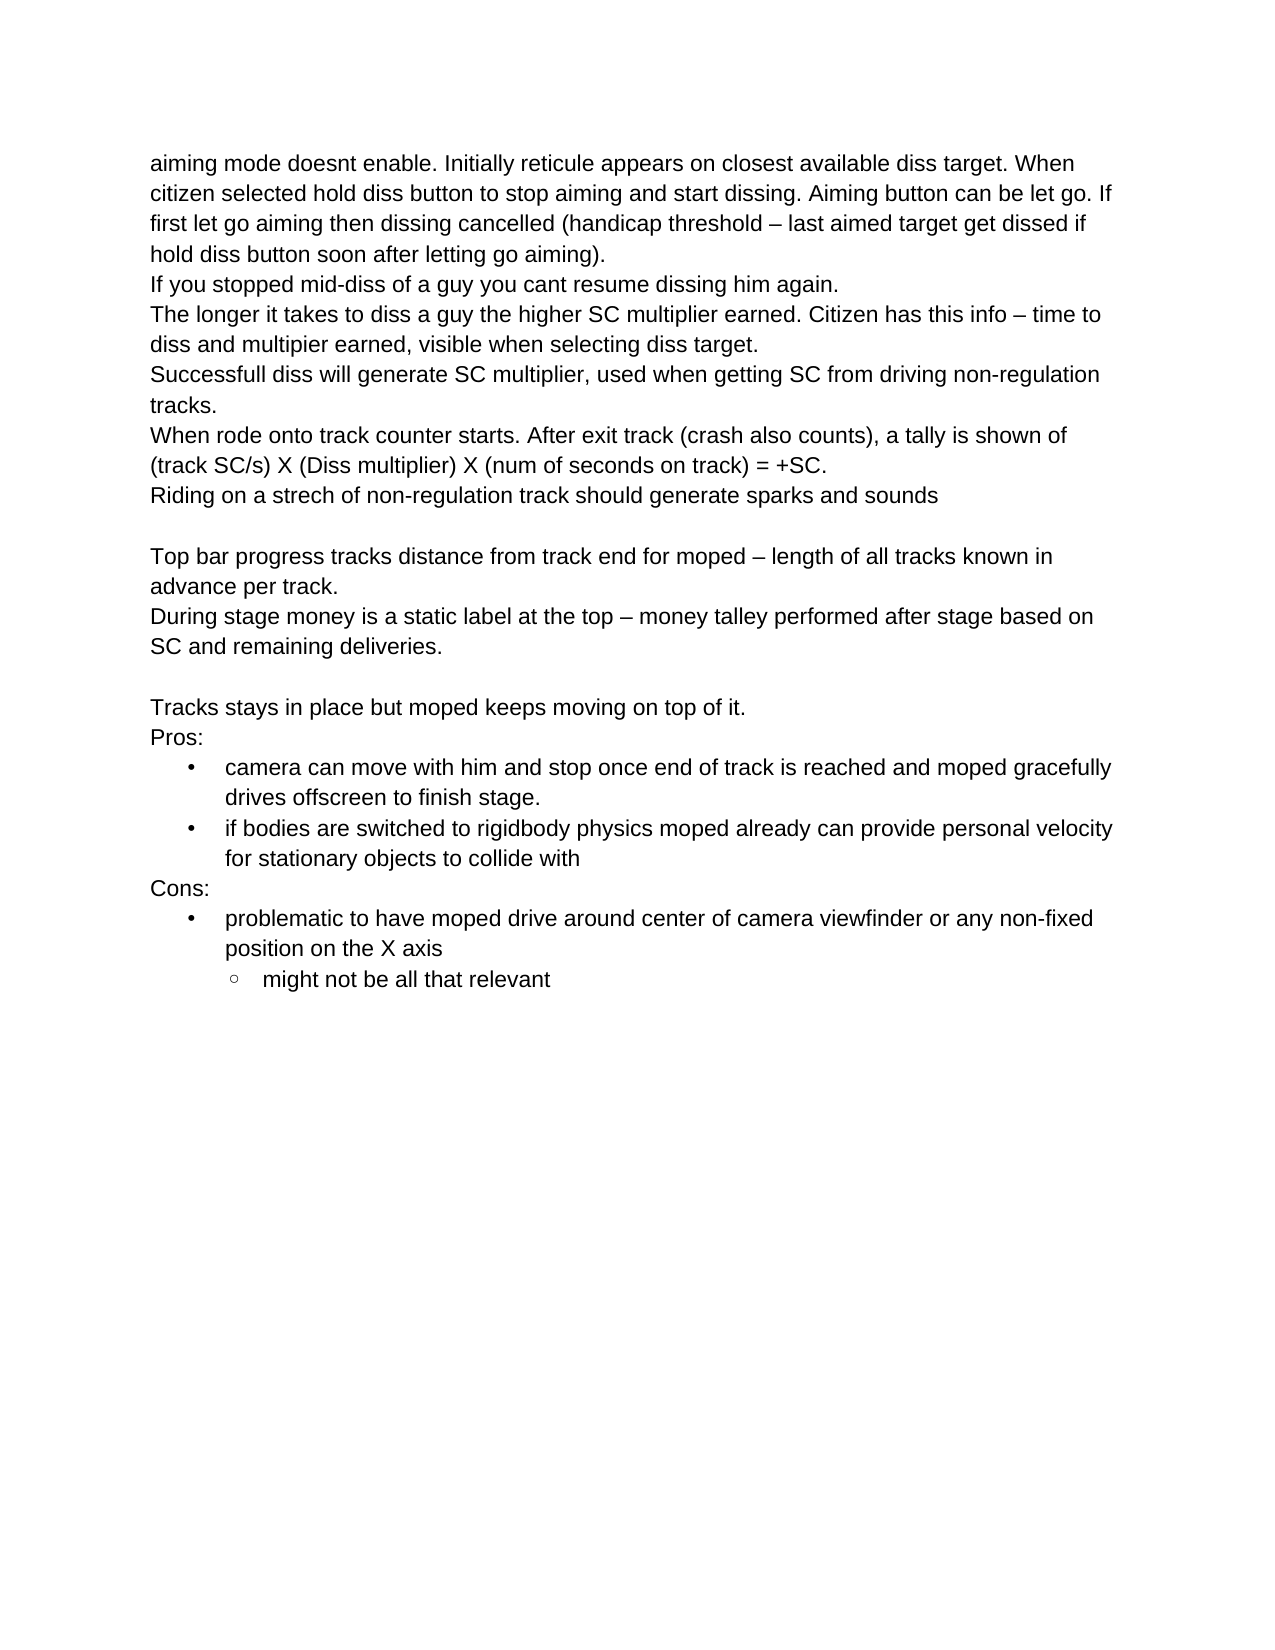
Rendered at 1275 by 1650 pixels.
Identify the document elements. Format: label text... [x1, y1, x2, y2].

list might not be all that relevant [225, 966, 1125, 992]
text During stage money is a static label at the top – money talley performed after stage based on SC and remaining deliveries. [150, 603, 1125, 660]
text Cons: [150, 875, 1125, 901]
list if bodies are switched to rigidbody physics moped already can provide personal velocity for stationary objects to collide with [187, 814, 1125, 871]
text Pros: [150, 724, 1125, 750]
text Top bar progress tracks distance from track end for moped – length of all tracks known in advance per track. [150, 543, 1125, 599]
text The longer it takes to diss a guy the higher SC multiplier earned. Citizen has this info – time to diss and multipier earned, visible when selecting diss target. [150, 301, 1125, 358]
text When rode onto track counter starts. After exit track (crash also counts), a tally is shown of (track SC/s) X (Diss multiplier) X (num of seconds on track) = +SC. [150, 422, 1125, 478]
text aiming mode doesnt enable. Initially reticule appears on closest available diss target. When citizen selected hold diss button to stop aiming and start dissing. Aiming button can be let go. If first let go aiming then dissing cancelled (handicap threshold – last aimed target get dissed if hold diss button soon after letting go aiming). [150, 150, 1125, 267]
text Tracks stays in place but moped keeps moving on top of it. [150, 694, 1125, 720]
list camera can move with him and stop once end of track is reached and moped gracefully drives offscreen to finish stage. [187, 754, 1125, 811]
list problematic to have moped drive around center of camera viewfinder or any non-fixed position on the X axis [187, 905, 1125, 962]
text Riding on a strech of non-regulation track should generate sparks and sounds [150, 482, 1125, 509]
text Successfull diss will generate SC multiplier, used when getting SC from driving non-regulation tracks. [150, 361, 1125, 418]
text If you stopped mid-diss of a guy you cant resume dissing him again. [150, 271, 1125, 297]
